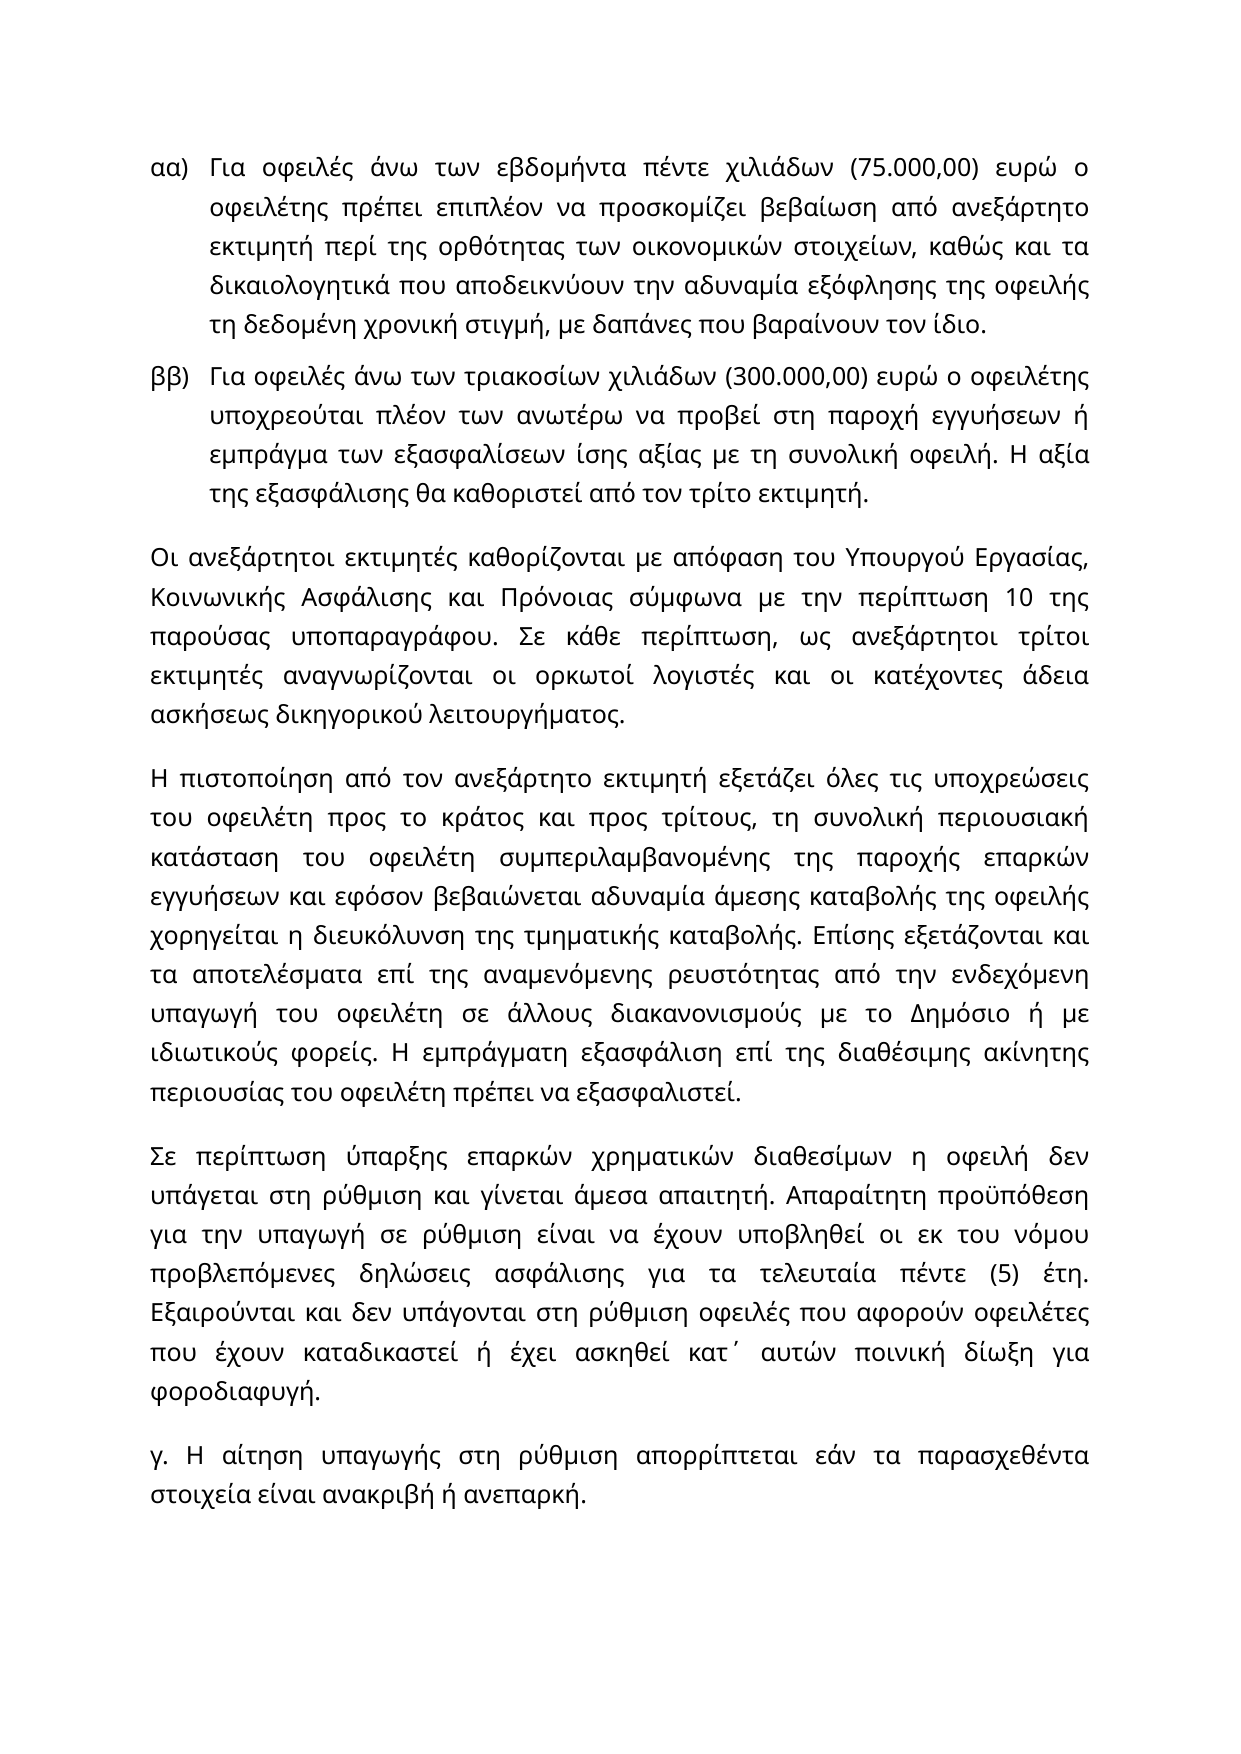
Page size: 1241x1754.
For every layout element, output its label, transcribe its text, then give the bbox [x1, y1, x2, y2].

text Σε περίπτωση ύπαρξης επαρκών χρηματικών διαθεσίμων η οφειλή δεν υπάγεται στη ρύθμιση και γίνεται άμεσα απαιτητή. Απαραίτητη προϋπόθεση για την υπαγωγή σε ρύθμιση είναι να έχουν υποβληθεί οι εκ του νόμου προβλεπόμενες δηλώσεις ασφάλισης για τα τελευταία πέντε (5) έτη. Εξαιρούνται και δεν υπάγονται στη ρύθμιση οφειλές που αφορούν οφειλέτες που έχουν καταδικαστεί ή έχει ασκηθεί κατ΄ αυτών ποινική δίωξη για φοροδιαφυγή. [150, 1138, 1090, 1407]
list ββ) Για οφειλές άνω των τριακοσίων χιλιάδων (300.000,00) ευρώ ο οφειλέτης υποχρεούται πλέον των ανωτέρω να προβεί στη παροχή εγγυήσεων ή εμπράγμα των εξασφαλίσεων ίσης αξίας με τη συνολική οφειλή. Η αξία της εξασφάλισης θα καθοριστεί από τον τρίτο εκτιμητή. [150, 358, 1090, 510]
text γ. Η αίτηση υπαγωγής στη ρύθμιση απορρίπτεται εάν τα παρασχεθέντα στοιχεία είναι ανακριβή ή ανεπαρκή. [150, 1437, 1090, 1511]
text Οι ανεξάρτητοι εκτιμητές καθορίζονται με απόφαση του Υπουργού Εργασίας, Κοινωνικής Ασφάλισης και Πρόνοιας σύμφωνα με την περίπτωση 10 της παρούσας υποπαραγράφου. Σε κάθε περίπτωση, ως ανεξάρτητοι τρίτοι εκτιμητές αναγνωρίζονται οι ορκωτοί λογιστές και οι κατέχοντες άδεια ασκήσεως δικηγορικού λειτουργήματος. [150, 540, 1090, 731]
text Η πιστοποίηση από τον ανεξάρτητο εκτιμητή εξετάζει όλες τις υποχρεώσεις του οφειλέτη προς το κράτος και προς τρίτους, τη συνολική περιουσιακή κατάσταση του οφειλέτη συμπεριλαμβανομένης της παροχής επαρκών εγγυήσεων και εφόσον βεβαιώνεται αδυναμία άμεσης καταβολής της οφειλής χορηγείται η διευκόλυνση της τμηματικής καταβολής. Επίσης εξετάζονται και τα αποτελέσματα επί της αναμενόμενης ρευστότητας από την ενδεχόμενη υπαγωγή του οφειλέτη σε άλλους διακανονισμούς με το Δημόσιο ή με ιδιωτικούς φορείς. Η εμπράγματη εξασφάλιση επί της διαθέσιμης ακίνητης περιουσίας του οφειλέτη πρέπει να εξασφαλιστεί. [150, 761, 1090, 1108]
list αα) Για οφειλές άνω των εβδομήντα πέντε χιλιάδων (75.000,00) ευρώ ο οφειλέτης πρέπει επιπλέον να προσκομίζει βεβαίωση από ανεξάρτητο εκτιμητή περί της ορθότητας των οικονομικών στοιχείων, καθώς και τα δικαιολογητικά που αποδεικνύουν την αδυναμία εξόφλησης της οφειλής τη δεδομένη χρονική στιγμή, με δαπάνες που βαραίνουν τον ίδιο. [150, 150, 1090, 341]
